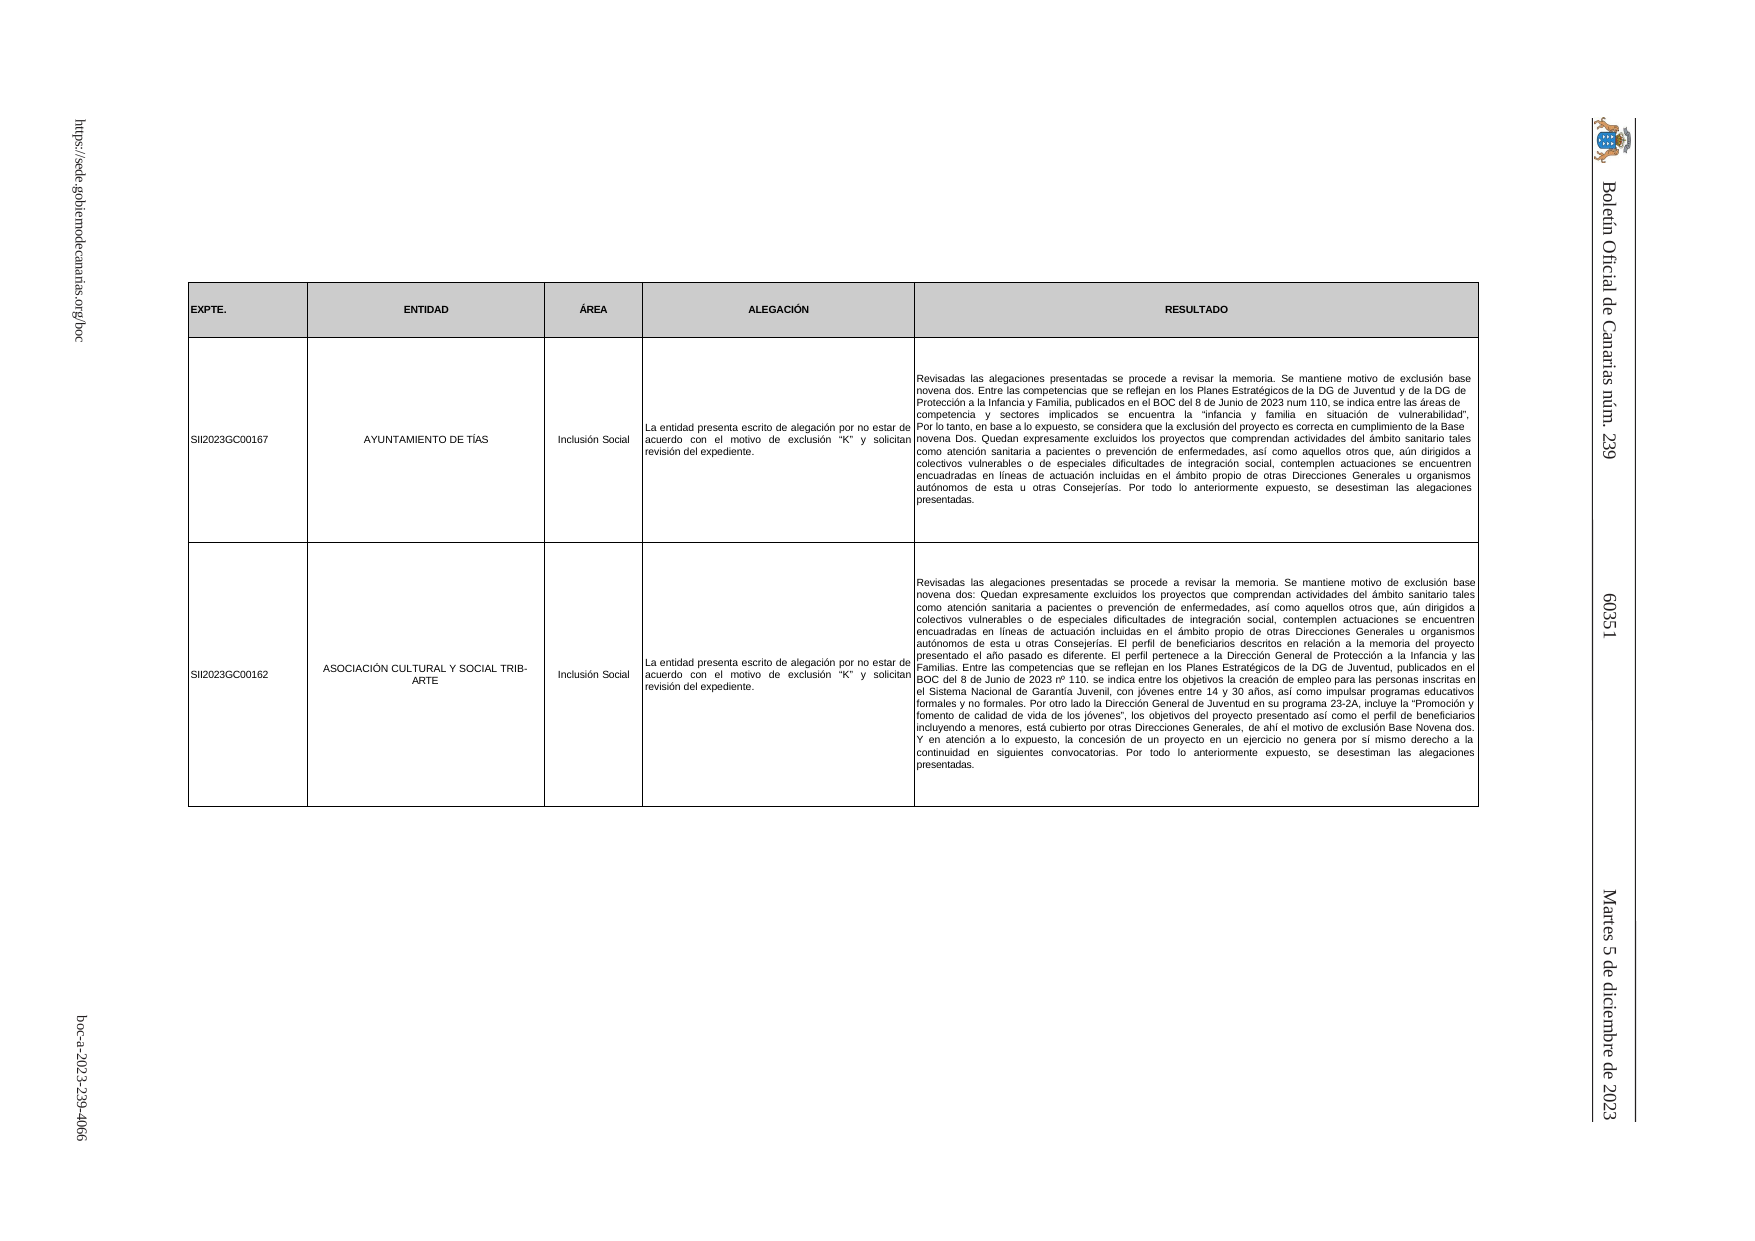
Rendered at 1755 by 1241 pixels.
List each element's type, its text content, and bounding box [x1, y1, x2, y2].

table_header RESULTADO [915, 283, 1478, 337]
table_cell La entidad presenta escrito de alegación por no estar de acuerdo con el motivo de exclusión “K” y solicitan revisión del expediente. [643, 338, 914, 542]
table_cell SII2023GC00162 [189, 543, 307, 806]
table_cell Revisadas las alegaciones presentadas se procede a revisar la memoria. Se mantiene motivo de exclusión base novena dos. Entre las competencias que se reflejan en los Planes Estratégicos de la DG de Juventud y de la DG de Protección a la Infancia y Familia, publicados en el BOC del 8 de Junio de 2023 num 110, se indica entre las áreas de competencia y sectores implicados se encuentra la “infancia y familia en situación de vulnerabilidad”, Por lo tanto, en base a lo expuesto, se considera que la exclusión del proyecto es correcta en cumplimiento de la Base novena Dos. Quedan expresamente excluidos los proyectos que comprendan actividades del ámbito sanitario tales como atención sanitaria a pacientes o prevención de enfermedades, así como aquellos otros que, aún dirigidos a colectivos vulnerables o de especiales dificultades de integración social, contemplen actuaciones se encuentren encuadradas en líneas de actuación incluidas en el ámbito propio de otras Direcciones Generales u organismos autónomos de esta u otras Consejerías. Por todo lo anteriormente expuesto, se desestiman las alegaciones presentadas. [915, 338, 1478, 542]
table_header ALEGACIÓN [643, 283, 914, 337]
table_cell Inclusión Social [545, 338, 642, 542]
table_cell ASOCIACIÓN CULTURAL Y SOCIAL TRIB- ARTE [308, 543, 544, 806]
text Martes 5 de diciembre de 2023 [1600, 889, 1621, 1124]
text Boletín Oficial de Canarias núm. 239 [1599, 181, 1621, 462]
table_cell Inclusión Social [545, 543, 642, 806]
text boc-a-2023-239-4066 [74, 1016, 91, 1145]
text 60351 [1600, 593, 1621, 642]
table_cell La entidad presenta escrito de alegación por no estar de acuerdo con el motivo de exclusión “K” y solicitan revisión del expediente. [643, 543, 914, 806]
table_header ENTIDAD [308, 283, 544, 337]
table_cell Revisadas las alegaciones presentadas se procede a revisar la memoria. Se mantiene motivo de exclusión base novena dos: Quedan expresamente excluidos los proyectos que comprendan actividades del ámbito sanitario tales como atención sanitaria a pacientes o prevención de enfermedades, así como aquellos otros que, aún dirigidos a colectivos vulnerables o de especiales dificultades de integración social, contemplen actuaciones se encuentren encuadradas en líneas de actuación incluidas en el ámbito propio de otras Direcciones Generales u organismos autónomos de esta u otras Consejerías. El perfil de beneficiarios descritos en relación a la memoria del proyecto presentado el año pasado es diferente. El perfil pertenece a la Dirección General de Protección a la Infancia y las Familias. Entre las competencias que se reflejan en los Planes Estratégicos de la DG de Juventud, publicados en el BOC del 8 de Junio de 2023 nº 110. se indica entre los objetivos la creación de empleo para las personas inscritas en el Sistema Nacional de Garantía Juvenil, con jóvenes entre 14 y 30 años, así como impulsar programas educativos formales y no formales. Por otro lado la Dirección General de Juventud en su programa 23-2A, incluye la “Promoción y fomento de calidad de vida de los jóvenes”, los objetivos del proyecto presentado así como el perfil de beneficiarios incluyendo a menores, está cubierto por otras Direcciones Generales, de ahí el motivo de exclusión Base Novena dos. Y en atención a lo expuesto, la concesión de un proyecto en un ejercicio no genera por sí mismo derecho a la continuidad en siguientes convocatorias. Por todo lo anteriormente expuesto, se desestiman las alegaciones presentadas. [915, 543, 1478, 806]
table_cell SII2023GC00167 [189, 338, 307, 542]
text https://sede.gobiernodecanarias.org/boc [72, 119, 89, 352]
table_cell AYUNTAMIENTO DE TÍAS [308, 338, 544, 542]
table_header EXPTE. [189, 283, 307, 337]
table_header ÁREA [545, 283, 642, 337]
